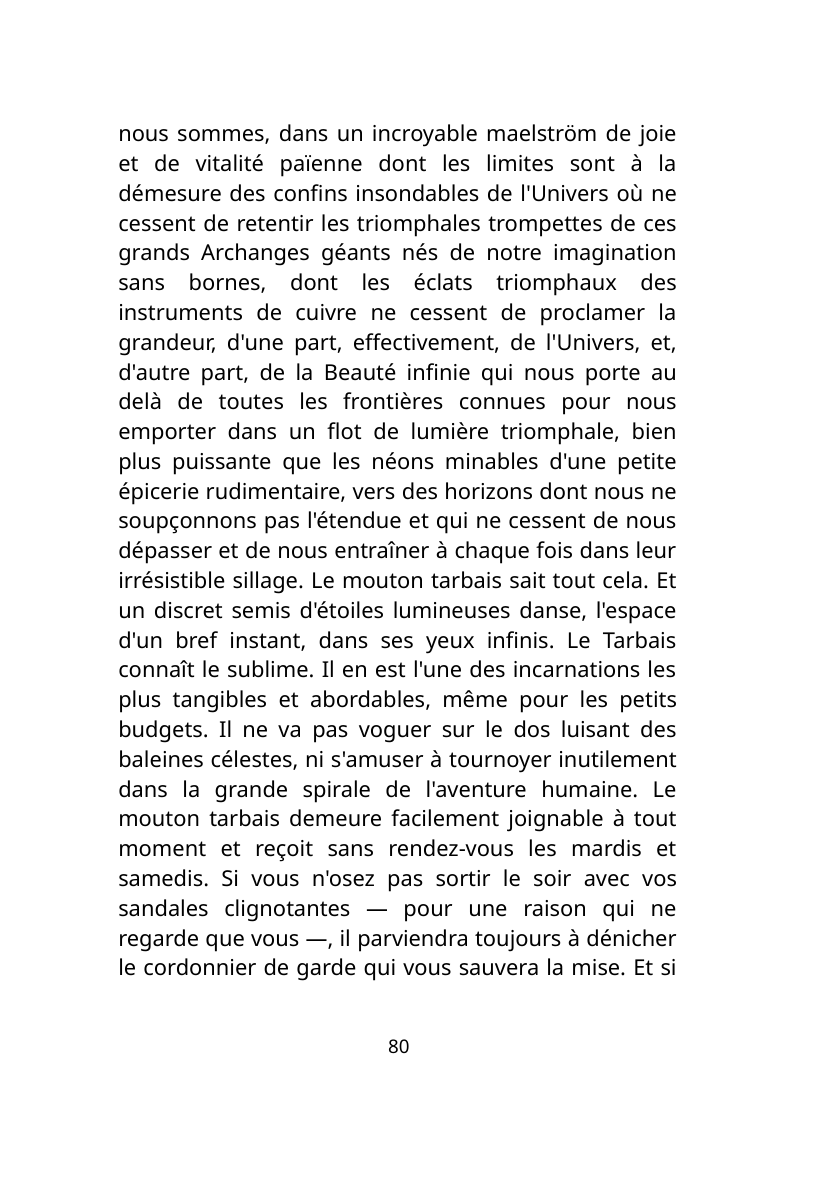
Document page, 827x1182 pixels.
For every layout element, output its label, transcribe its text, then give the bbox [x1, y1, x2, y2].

text nous sommes, dans un incroyable maelström de joie et de vitalité païenne dont les limites sont à la démesure des confins insondables de l'Univers où ne cessent de retentir les triomphales trompettes de ces grands Archanges géants nés de notre imagination sans bornes, dont les éclats triomphaux des instruments de cuivre ne cessent de proclamer la grandeur, d'une part, effectivement, de l'Univers, et, d'autre part, de la Beauté infinie qui nous porte au delà de toutes les frontières connues pour nous emporter dans un flot de lumière triomphale, bien plus puissante que les néons minables d'une petite épicerie rudimentaire, vers des horizons dont nous ne soupçonnons pas l'étendue et qui ne cessent de nous dépasser et de nous entraîner à chaque fois dans leur irrésistible sillage. Le mouton tarbais sait tout cela. Et un discret semis d'étoiles lumineuses danse, l'espace d'un bref instant, dans ses yeux infinis. Le Tarbais connaît le sublime. Il en est l'une des incarnations les plus tangibles et abordables, même pour les petits budgets. Il ne va pas voguer sur le dos luisant des baleines célestes, ni s'amuser à tournoyer inutilement dans la grande spirale de l'aventure humaine. Le mouton tarbais demeure facilement joignable à tout moment et reçoit sans rendez-vous les mardis et samedis. Si vous n'osez pas sortir le soir avec vos sandales clignotantes — pour une raison qui ne regarde que vous —, il parviendra toujours à dénicher le cordonnier de garde qui vous sauvera la mise. Et si [118, 118, 677, 982]
